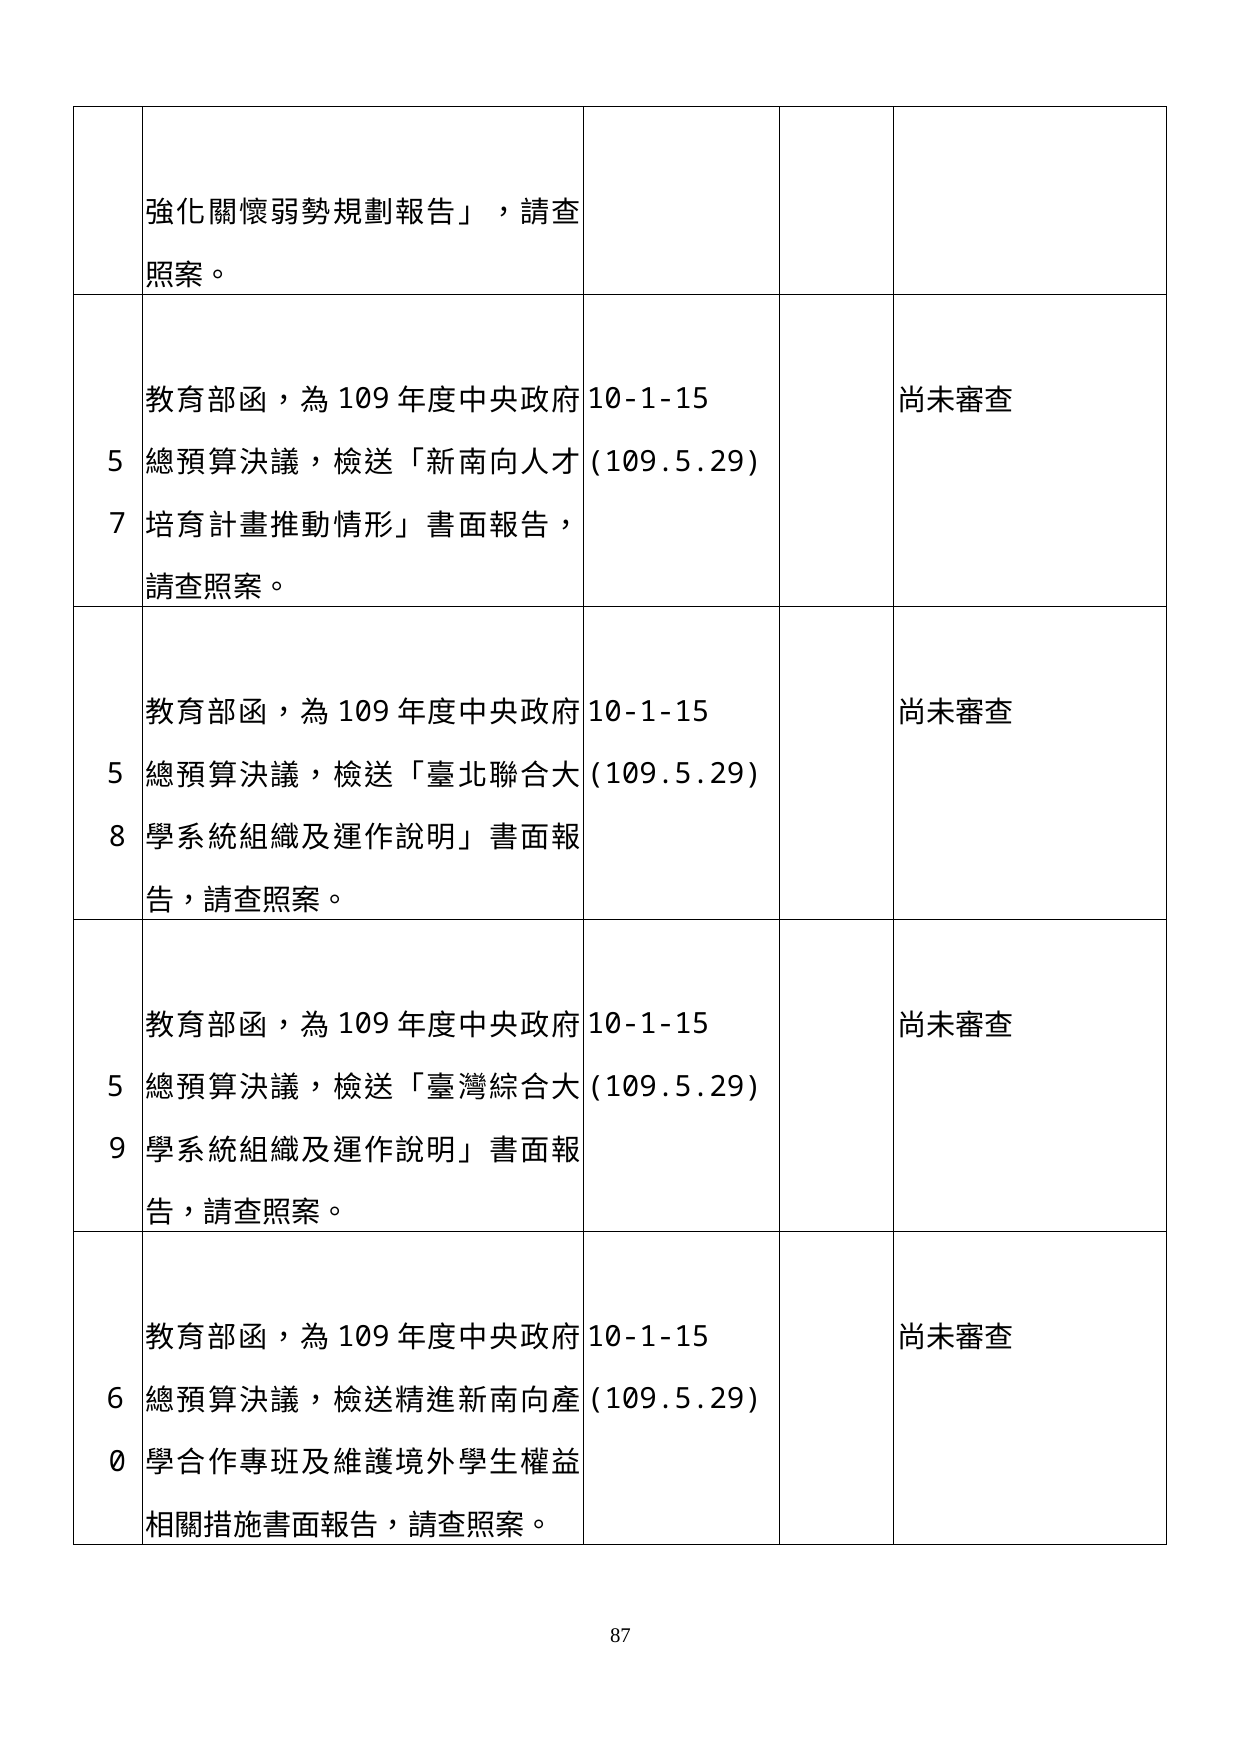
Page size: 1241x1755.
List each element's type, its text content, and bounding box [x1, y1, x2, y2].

table_cell [74, 607, 142, 918]
table_cell [584, 107, 779, 293]
table_cell [894, 107, 1166, 293]
table_cell [74, 920, 142, 1231]
table_cell 教育部函，為109年度中央政府總預算決議，檢送「新南向人才培育計畫推動情形」書面報告，請查照案。 [143, 295, 583, 606]
table_cell 教育部函，為109年度中央政府總預算決議，檢送「臺灣綜合大學系統組織及運作說明」書面報告，請查照案。 [143, 920, 583, 1231]
table_cell 教育部函，為109年度中央政府總預算決議，檢送「臺北聯合大學系統組織及運作說明」書面報告，請查照案。 [143, 607, 583, 918]
table_cell 10-1-15 (109.5.29) [584, 295, 779, 606]
table_cell [74, 295, 142, 606]
table_cell 10-1-15 (109.5.29) [584, 1232, 779, 1543]
table_cell 尚未審查 [894, 607, 1166, 918]
table_cell 尚未審查 [894, 295, 1166, 606]
table_cell 強化關懷弱勢規劃報告」，請查照案。 [143, 107, 583, 293]
table_cell [780, 295, 893, 606]
table_cell [780, 920, 893, 1231]
table_cell 尚未審查 [894, 920, 1166, 1231]
table_cell [780, 1232, 893, 1543]
table_cell [780, 607, 893, 918]
table_cell [74, 107, 142, 293]
table_cell 尚未審查 [894, 1232, 1166, 1543]
table_cell [780, 107, 893, 293]
table_cell 10-1-15 (109.5.29) [584, 920, 779, 1231]
table_cell [74, 1232, 142, 1543]
table_cell 10-1-15 (109.5.29) [584, 607, 779, 918]
table_cell 教育部函，為109年度中央政府總預算決議，檢送精進新南向產學合作專班及維護境外學生權益相關措施書面報告，請查照案。 [143, 1232, 583, 1543]
